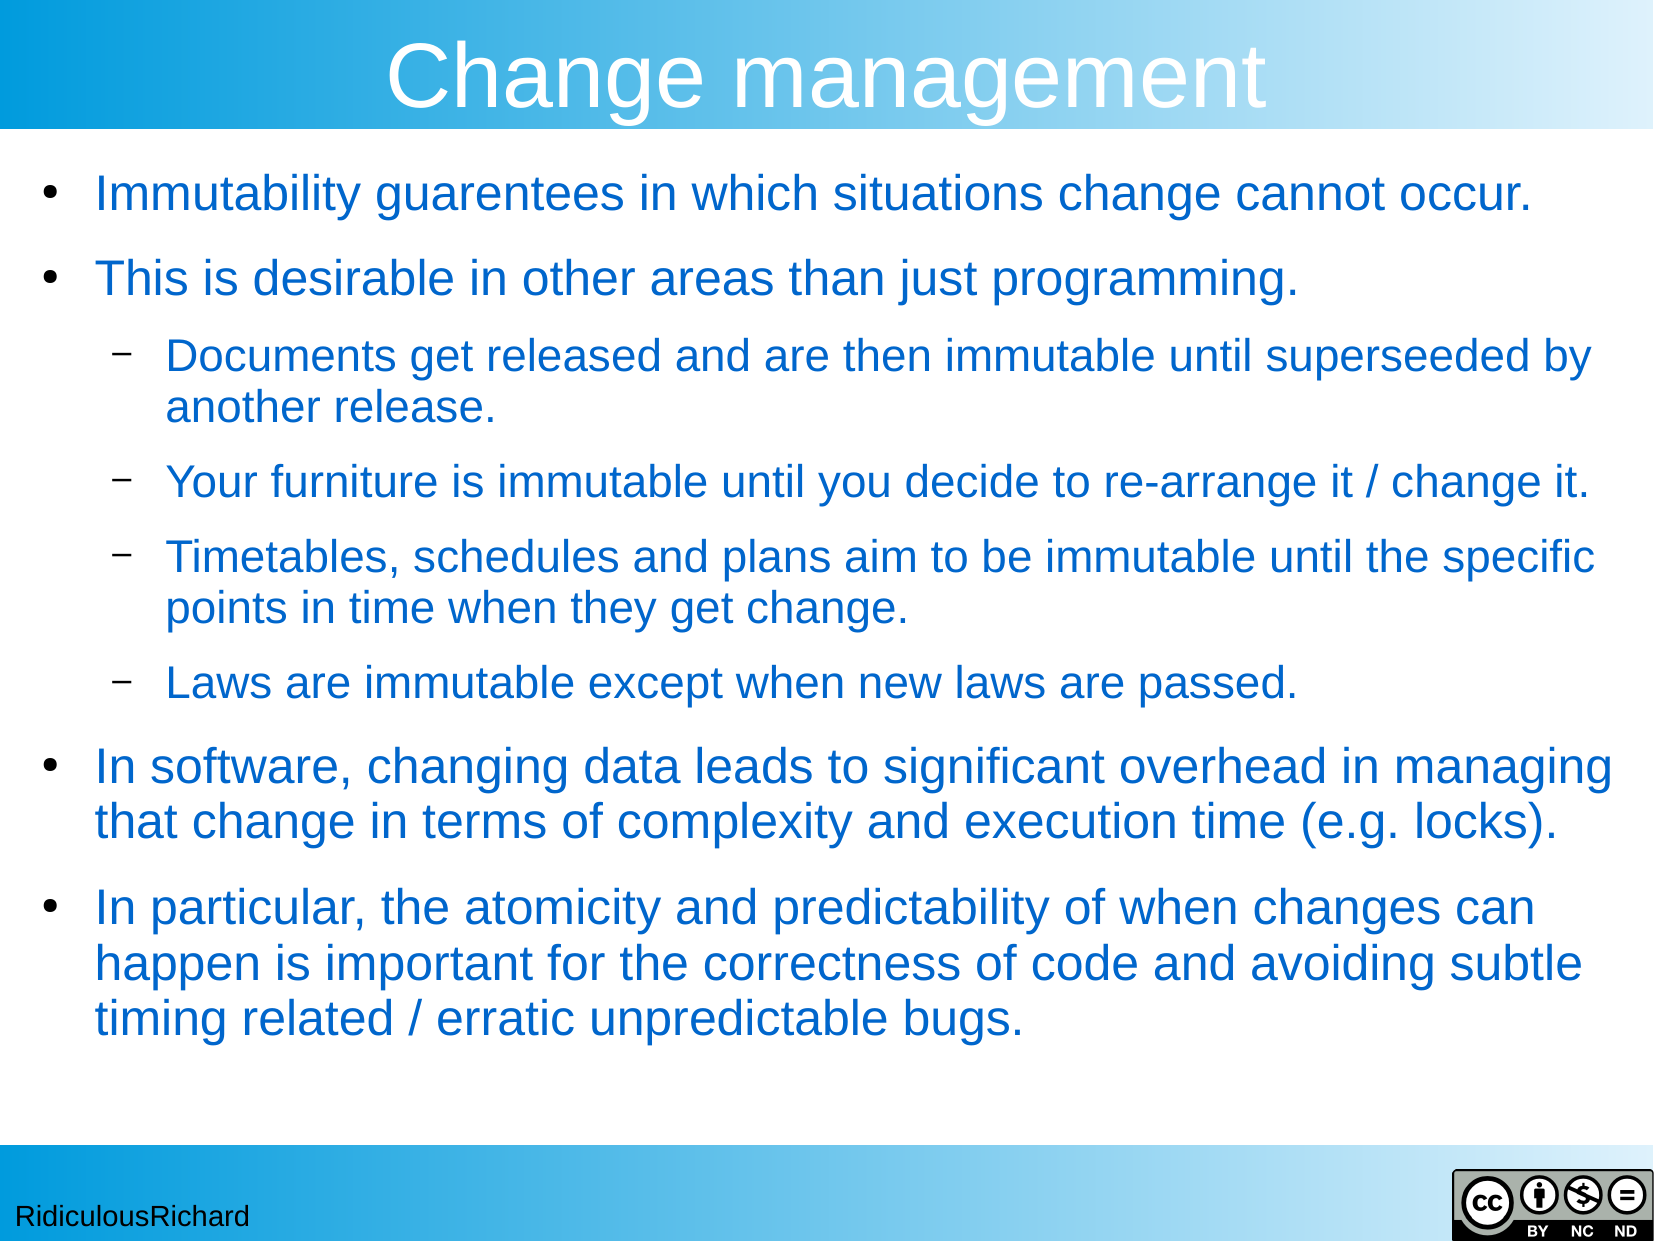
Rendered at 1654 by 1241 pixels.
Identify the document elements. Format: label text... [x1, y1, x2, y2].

picture [1452, 1169, 1654, 1241]
title Change management [82, 23, 1571, 129]
list Immutability guarentees in which situations change cannot occur. This is desirable in other areas than just programming. Documents get released and are then immutable until superseeded by another release. Your furniture is immutable until you decide to re-arrange it / change it. Timetables, schedules and plans aim to be immutable until the specific points in time when they get change. Laws are immutable except when new laws are passed. In software, changing data leads to significant overhead in managing that change in terms of complexity and execution time (e.g. locks). In particular, the atomicity and predictability of when changes can happen is important for the correctness of code and avoiding subtle timing related / erratic unpredictable bugs. [23, 165, 1630, 1123]
